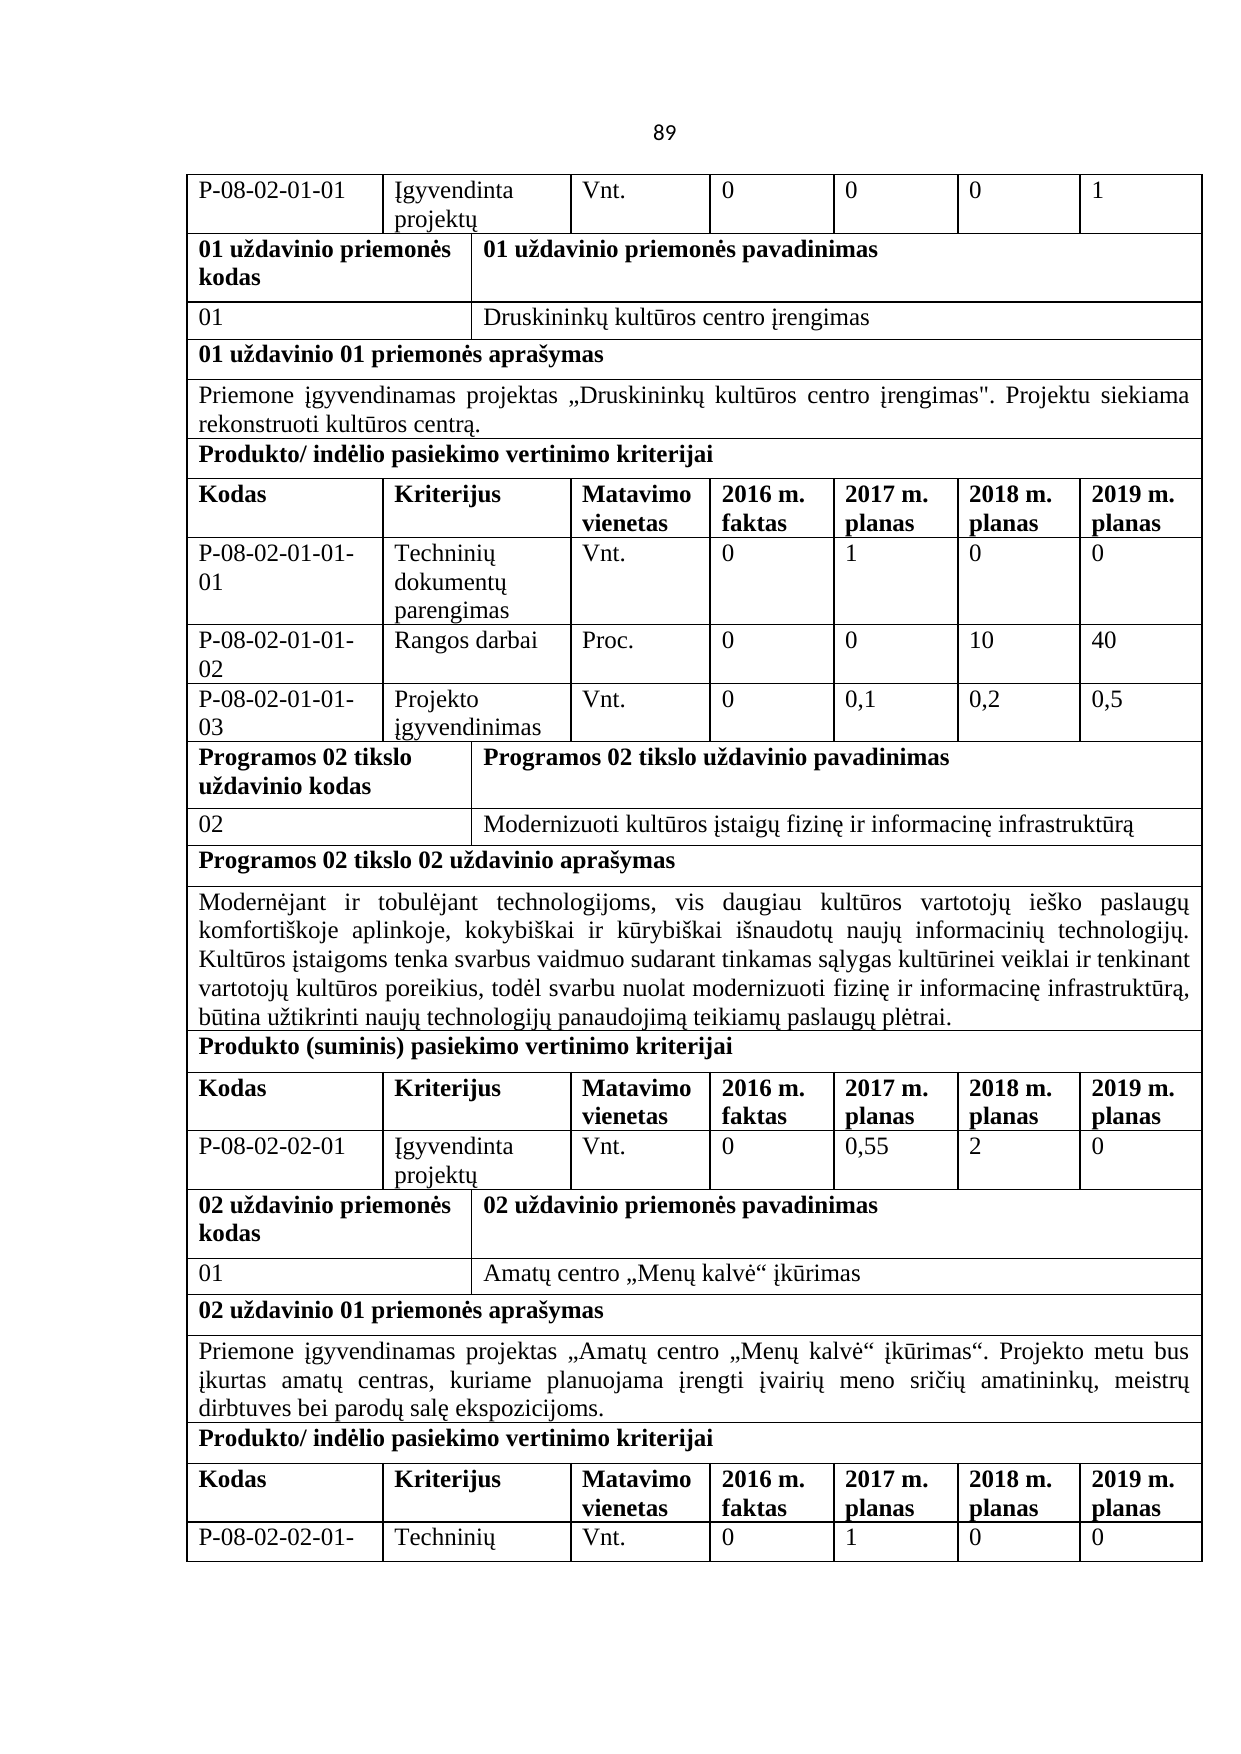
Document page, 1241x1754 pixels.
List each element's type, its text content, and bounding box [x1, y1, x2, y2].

table_cell 02 [188, 809, 471, 844]
table_cell 2016 m. faktas [711, 1073, 833, 1130]
table_cell 2017 m. planas [835, 1073, 957, 1130]
table_cell 2017 m. planas [835, 479, 957, 537]
table_cell 0 [711, 1523, 833, 1561]
table_cell 2 [959, 1131, 1079, 1189]
table_cell 01 [188, 1259, 471, 1294]
table_cell 02 uždavinio priemonės kodas [188, 1190, 471, 1257]
table_cell P-08-02-01-01-01 [188, 538, 382, 624]
table_cell Modernizuoti kultūros įstaigų fizinę ir informacinę infrastruktūrą [472, 809, 1201, 844]
table_cell 0,2 [959, 684, 1079, 741]
table_cell 0 [711, 625, 833, 683]
table_cell Vnt. [572, 175, 709, 233]
table_cell P-08-02-01-01 [188, 175, 382, 233]
table_cell 01 uždavinio priemonės kodas [188, 234, 471, 301]
table_cell 01 uždavinio 01 priemonės aprašymas [188, 340, 1201, 379]
table_cell Programos 02 tikslo uždavinio pavadinimas [472, 742, 1201, 808]
table_cell 2016 m. faktas [711, 1464, 833, 1521]
table_cell 0,55 [835, 1131, 957, 1189]
table_cell Vnt. [572, 538, 709, 624]
table_cell 0 [959, 1523, 1079, 1561]
table_cell 0 [959, 538, 1079, 624]
table_cell Proc. [572, 625, 709, 683]
table_cell 2019 m. planas [1081, 479, 1201, 537]
table_cell Matavimo vienetas [572, 1073, 709, 1130]
table_cell Kodas [188, 479, 382, 537]
table_cell 2019 m. planas [1081, 1464, 1201, 1521]
table_cell 40 [1081, 625, 1201, 683]
table_cell Rangos darbai [384, 625, 570, 683]
table_cell 1 [835, 538, 957, 624]
table_cell 0 [711, 684, 833, 741]
table_cell Priemone įgyvendinamas projektas „Druskininkų kultūros centro įrengimas". Projektu siekiama rekonstruoti kultūros centrą. [188, 380, 1201, 438]
table_cell Matavimo vienetas [572, 1464, 709, 1521]
table_cell Kriterijus [384, 479, 570, 537]
table_cell 0 [711, 1131, 833, 1189]
table_cell 0,5 [1081, 684, 1201, 741]
table_cell Kriterijus [384, 1073, 570, 1130]
table_cell 0 [711, 538, 833, 624]
table_cell Kodas [188, 1073, 382, 1130]
table_cell Kodas [188, 1464, 382, 1521]
table_cell P-08-02-02-01- [188, 1523, 382, 1561]
table_cell Vnt. [572, 1131, 709, 1189]
table_cell Vnt. [572, 684, 709, 741]
table_cell 0 [1081, 538, 1201, 624]
table_cell Programos 02 tikslo uždavinio kodas [188, 742, 471, 808]
table_cell 2018 m. planas [959, 479, 1079, 537]
table_cell P-08-02-02-01 [188, 1131, 382, 1189]
table_cell Techninių [384, 1523, 570, 1561]
table_cell P-08-02-01-01-02 [188, 625, 382, 683]
table_cell Projekto įgyvendinimas [384, 684, 570, 741]
table_cell Produkto/ indėlio pasiekimo vertinimo kriterijai [188, 439, 1201, 478]
table_cell Įgyvendinta projektų [384, 1131, 570, 1189]
table_cell 02 uždavinio 01 priemonės aprašymas [188, 1295, 1201, 1335]
table_cell 0,1 [835, 684, 957, 741]
table_cell Kriterijus [384, 1464, 570, 1521]
table_cell 2017 m. planas [835, 1464, 957, 1521]
table_cell 01 uždavinio priemonės pavadinimas [472, 234, 1201, 301]
table_cell 0 [835, 625, 957, 683]
table_cell Techninių dokumentų parengimas [384, 538, 570, 624]
table_cell 2018 m. planas [959, 1464, 1079, 1521]
table_cell 1 [835, 1523, 957, 1561]
table_cell Programos 02 tikslo 02 uždavinio aprašymas [188, 846, 1201, 886]
table_cell 01 [188, 303, 471, 338]
table_cell 02 uždavinio priemonės pavadinimas [472, 1190, 1201, 1257]
table_cell Druskininkų kultūros centro įrengimas [472, 303, 1201, 338]
table_cell Priemone įgyvendinamas projektas „Amatų centro „Menų kalvė“ įkūrimas“. Projekto metu bus įkurtas amatų centras, kuriame planuojama įrengti įvairių meno sričių amatininkų, meistrų dirbtuves bei parodų salę ekspozicijoms. [188, 1336, 1201, 1422]
table_cell 1 [1081, 175, 1201, 233]
table_cell Įgyvendinta projektų [384, 175, 570, 233]
table_cell 0 [711, 175, 833, 233]
table_cell Vnt. [572, 1523, 709, 1561]
table_cell 0 [835, 175, 957, 233]
table_cell Amatų centro „Menų kalvė“ įkūrimas [472, 1259, 1201, 1294]
table_cell Produkto (suminis) pasiekimo vertinimo kriterijai [188, 1031, 1201, 1072]
table_cell 10 [959, 625, 1079, 683]
table_cell 0 [1081, 1131, 1201, 1189]
table_cell P-08-02-01-01-03 [188, 684, 382, 741]
table_cell Produkto/ indėlio pasiekimo vertinimo kriterijai [188, 1423, 1201, 1463]
table_cell 2018 m. planas [959, 1073, 1079, 1130]
table_cell Modernėjant ir tobulėjant technologijoms, vis daugiau kultūros vartotojų ieško paslaugų komfortiškoje aplinkoje, kokybiškai ir kūrybiškai išnaudotų naujų informacinių technologijų. Kultūros įstaigoms tenka svarbus vaidmuo sudarant tinkamas sąlygas kultūrinei veiklai ir tenkinant vartotojų kultūros poreikius, todėl svarbu nuolat modernizuoti fizinę ir informacinę infrastruktūrą, būtina užtikrinti naujų technologijų panaudojimą teikiamų paslaugų plėtrai. [188, 887, 1201, 1030]
table_cell Matavimo vienetas [572, 479, 709, 537]
table_cell 2016 m. faktas [711, 479, 833, 537]
table_cell 2019 m. planas [1081, 1073, 1201, 1130]
table_cell 0 [959, 175, 1079, 233]
table_cell 0 [1081, 1523, 1201, 1561]
